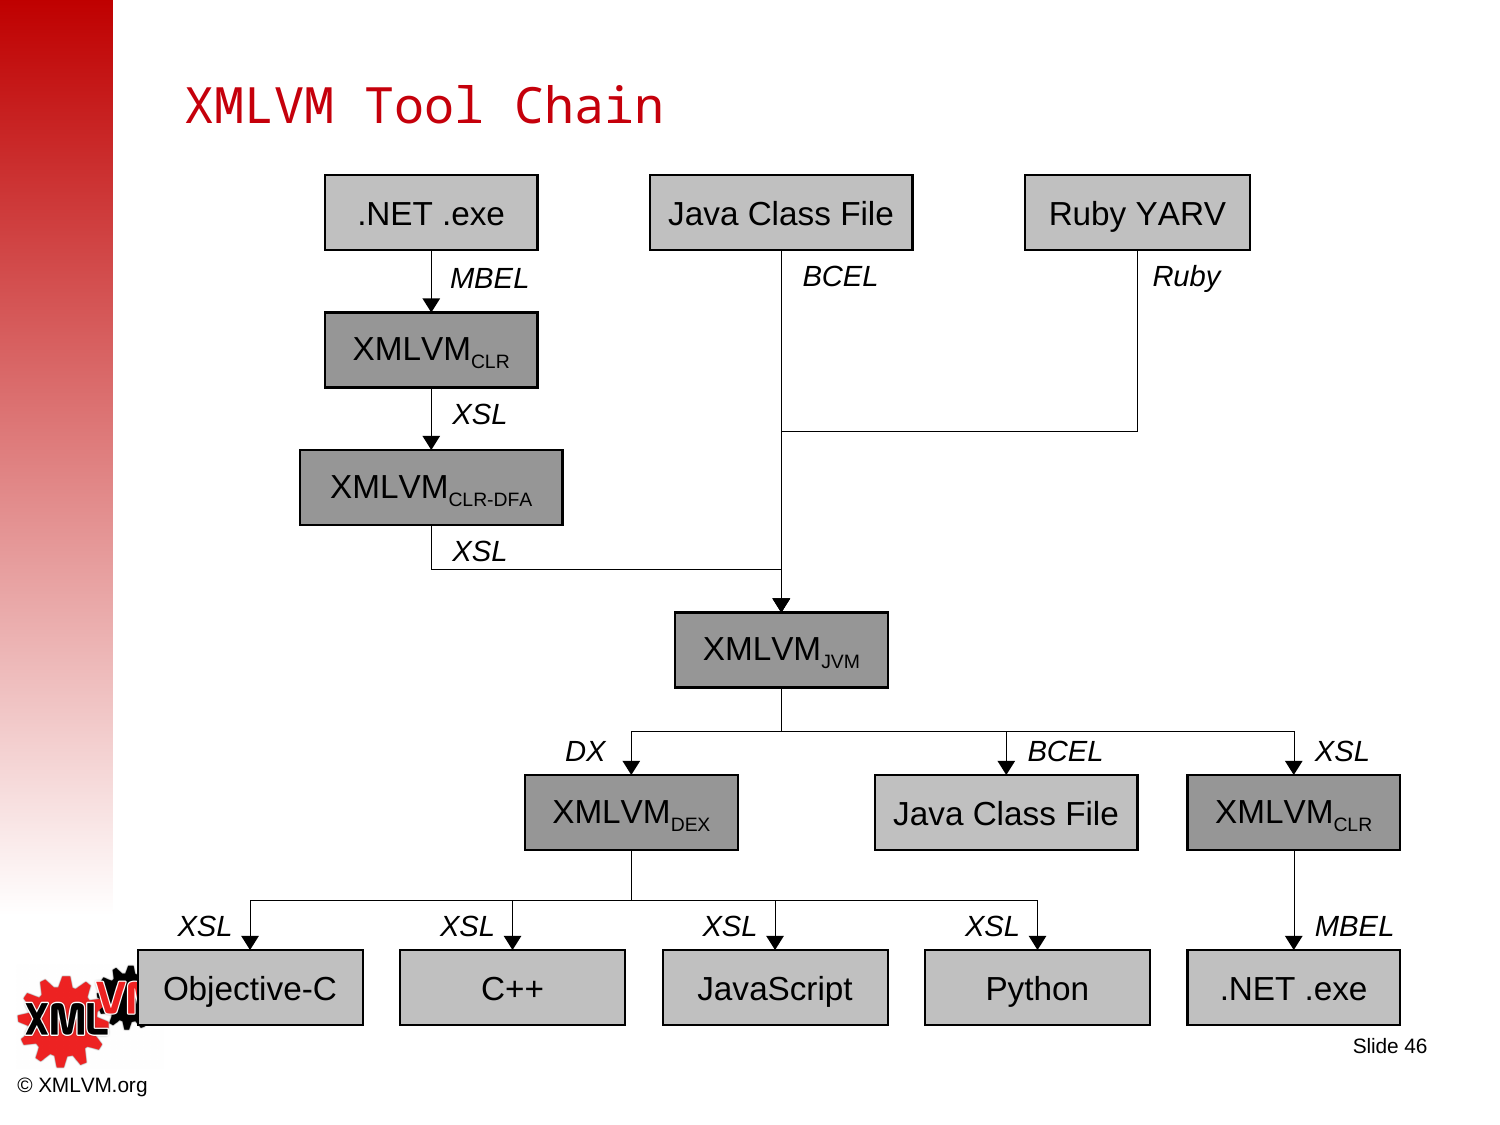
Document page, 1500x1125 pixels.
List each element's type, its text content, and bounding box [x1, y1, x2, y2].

text_box XMLVMDEX [525, 774, 738, 850]
text_box XMLVMCLR-DFA [300, 450, 563, 526]
text_box JavaScript [662, 950, 888, 1026]
text_box XSL [162, 899, 248, 951]
text_box BCEL [787, 249, 894, 301]
text_box DX [550, 724, 621, 774]
text_box BCEL [1012, 724, 1119, 731]
picture [16, 964, 164, 1069]
text_box Python [925, 950, 1151, 1026]
text_box Objective-C [137, 950, 363, 1026]
title XMLVM Tool Chain [170, 67, 1447, 207]
text_box Java Class File [875, 774, 1138, 850]
text_box MBEL [1300, 899, 1410, 951]
text_box BCEL [1012, 732, 1119, 776]
text_box XMLVMCLR [1187, 774, 1401, 850]
text_box XSL [437, 387, 523, 438]
text_box Ruby YARV [1025, 174, 1251, 250]
text_box XSL [437, 524, 523, 576]
text_box XSL [425, 899, 511, 951]
text_box Java Class File [650, 174, 913, 250]
text_box XSL [687, 901, 773, 951]
text_box .NET .exe [1187, 950, 1401, 1026]
text_box XSL [1300, 724, 1386, 776]
text_box Ruby [1137, 249, 1236, 301]
text_box XMLVMJVM [675, 612, 888, 688]
text_box MBEL [435, 251, 545, 303]
text_box XMLVMCLR [324, 312, 538, 388]
text_box XSL [950, 901, 1036, 951]
text_box C++ [400, 950, 626, 1026]
text_box .NET .exe [324, 174, 538, 250]
